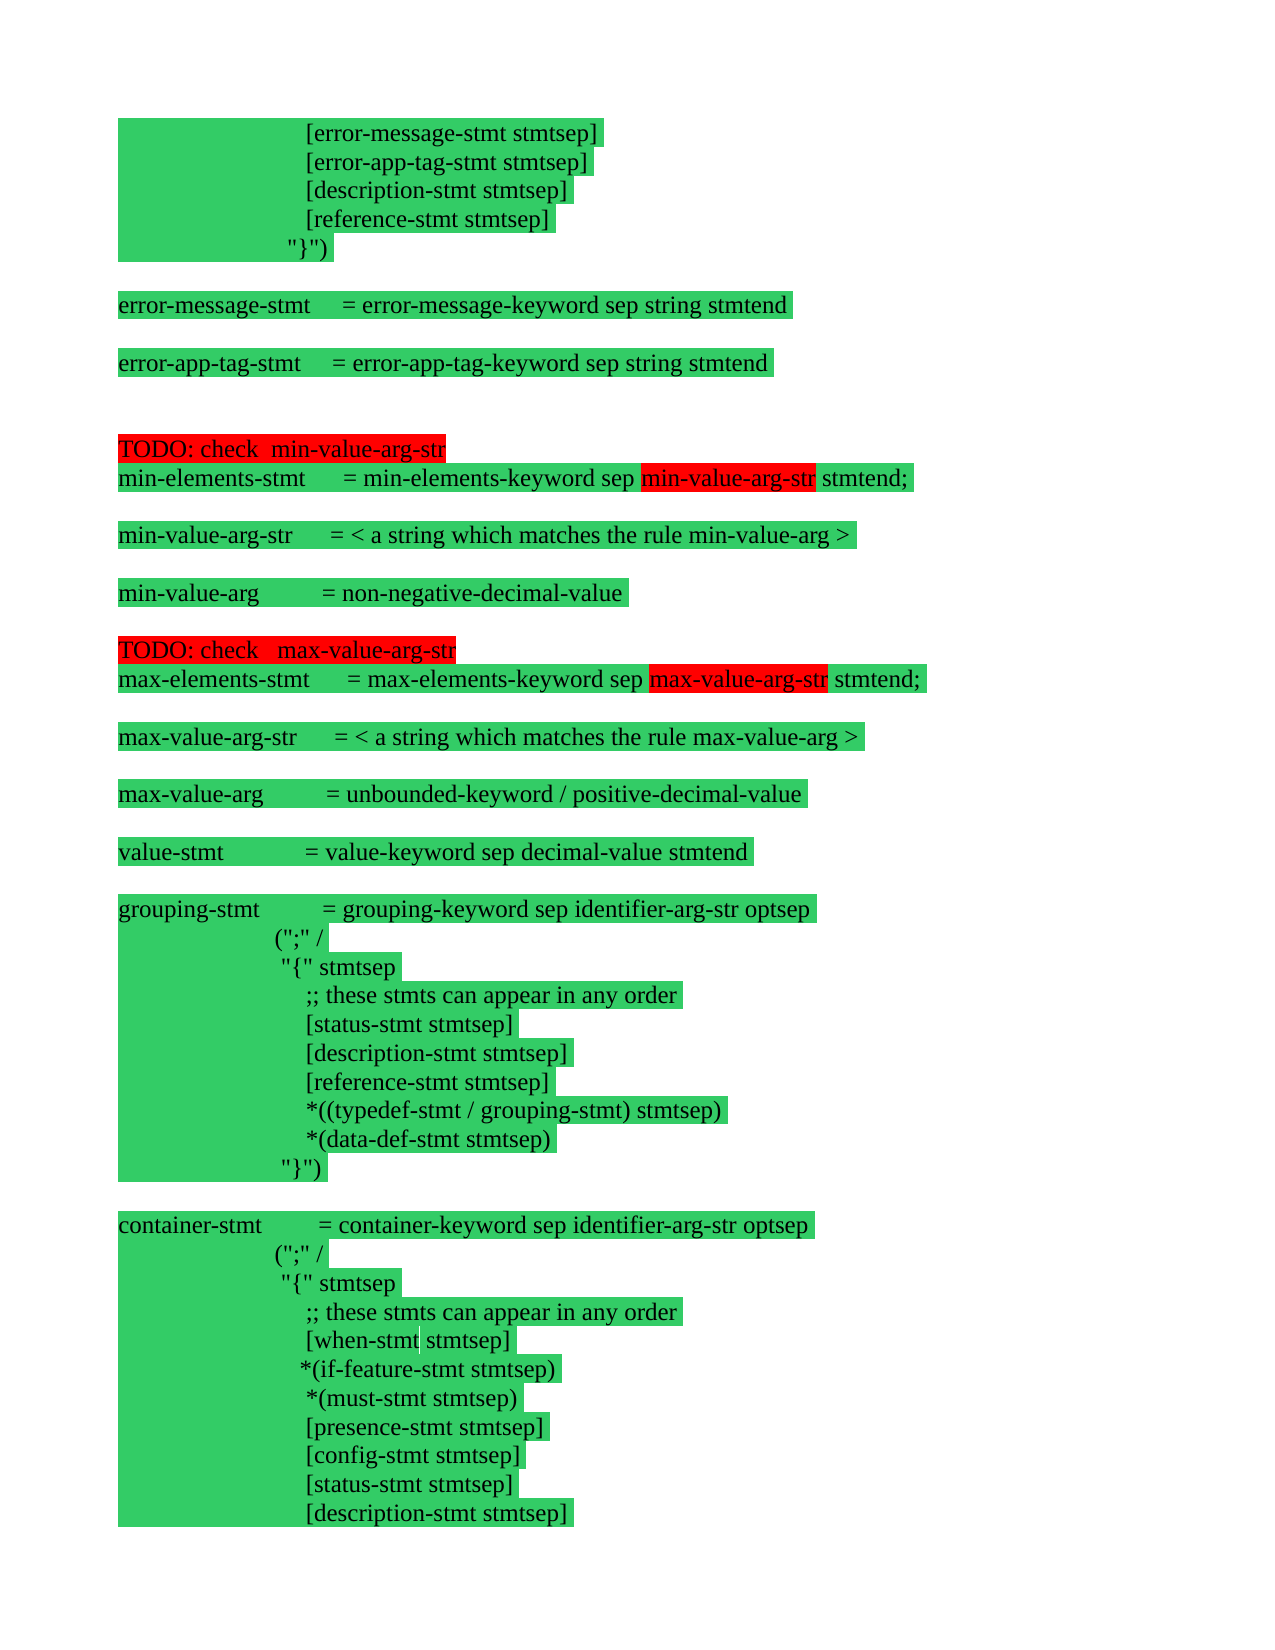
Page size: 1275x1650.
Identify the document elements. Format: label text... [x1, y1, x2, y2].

text [reference-stmt stmtsep] [118, 1067, 1157, 1096]
text [presence-stmt stmtsep] [118, 1412, 1157, 1441]
text "}") [118, 233, 1157, 262]
text TODO: check max-value-arg-str [118, 636, 1157, 664]
text "}") [118, 1153, 1157, 1182]
text (";" / [118, 1239, 1157, 1268]
text TODO: check min-value-arg-str [118, 434, 1157, 463]
text min-value-arg = non-negative-decimal-value [118, 578, 1157, 607]
text min-elements-stmt = min-elements-keyword sep min-value-arg-str stmtend; [118, 463, 1157, 492]
text [description-stmt stmtsep] [118, 1498, 1157, 1527]
text ;; these stmts can appear in any order [118, 981, 1157, 1009]
text (";" / [118, 923, 1157, 952]
text value-stmt = value-keyword sep decimal-value stmtend [118, 837, 1157, 866]
text grouping-stmt = grouping-keyword sep identifier-arg-str optsep [118, 894, 1157, 923]
text "{" stmtsep [118, 1268, 1157, 1297]
text [status-stmt stmtsep] [118, 1009, 1157, 1038]
text *((typedef-stmt / grouping-stmt) stmtsep) [118, 1096, 1157, 1124]
text [config-stmt stmtsep] [118, 1441, 1157, 1469]
text [status-stmt stmtsep] [118, 1469, 1157, 1498]
text error-app-tag-stmt = error-app-tag-keyword sep string stmtend [118, 348, 1157, 377]
text error-message-stmt = error-message-keyword sep string stmtend [118, 291, 1157, 319]
text "{" stmtsep [118, 952, 1157, 981]
text [error-message-stmt stmtsep] [118, 118, 1157, 147]
text *(if-feature-stmt stmtsep) [118, 1354, 1157, 1383]
text [description-stmt stmtsep] [118, 176, 1157, 204]
text [reference-stmt stmtsep] [118, 204, 1157, 233]
text min-value-arg-str = < a string which matches the rule min-value-arg > [118, 521, 1157, 549]
text [description-stmt stmtsep] [118, 1038, 1157, 1067]
text max-elements-stmt = max-elements-keyword sep max-value-arg-str stmtend; [118, 664, 1157, 693]
text [when-stmt stmtsep] [118, 1326, 1157, 1354]
text container-stmt = container-keyword sep identifier-arg-str optsep [118, 1211, 1157, 1239]
text max-value-arg-str = < a string which matches the rule max-value-arg > [118, 722, 1157, 751]
text *(data-def-stmt stmtsep) [118, 1124, 1157, 1153]
text *(must-stmt stmtsep) [118, 1383, 1157, 1412]
text max-value-arg = unbounded-keyword / positive-decimal-value [118, 779, 1157, 808]
text ;; these stmts can appear in any order [118, 1297, 1157, 1326]
text [error-app-tag-stmt stmtsep] [118, 147, 1157, 176]
